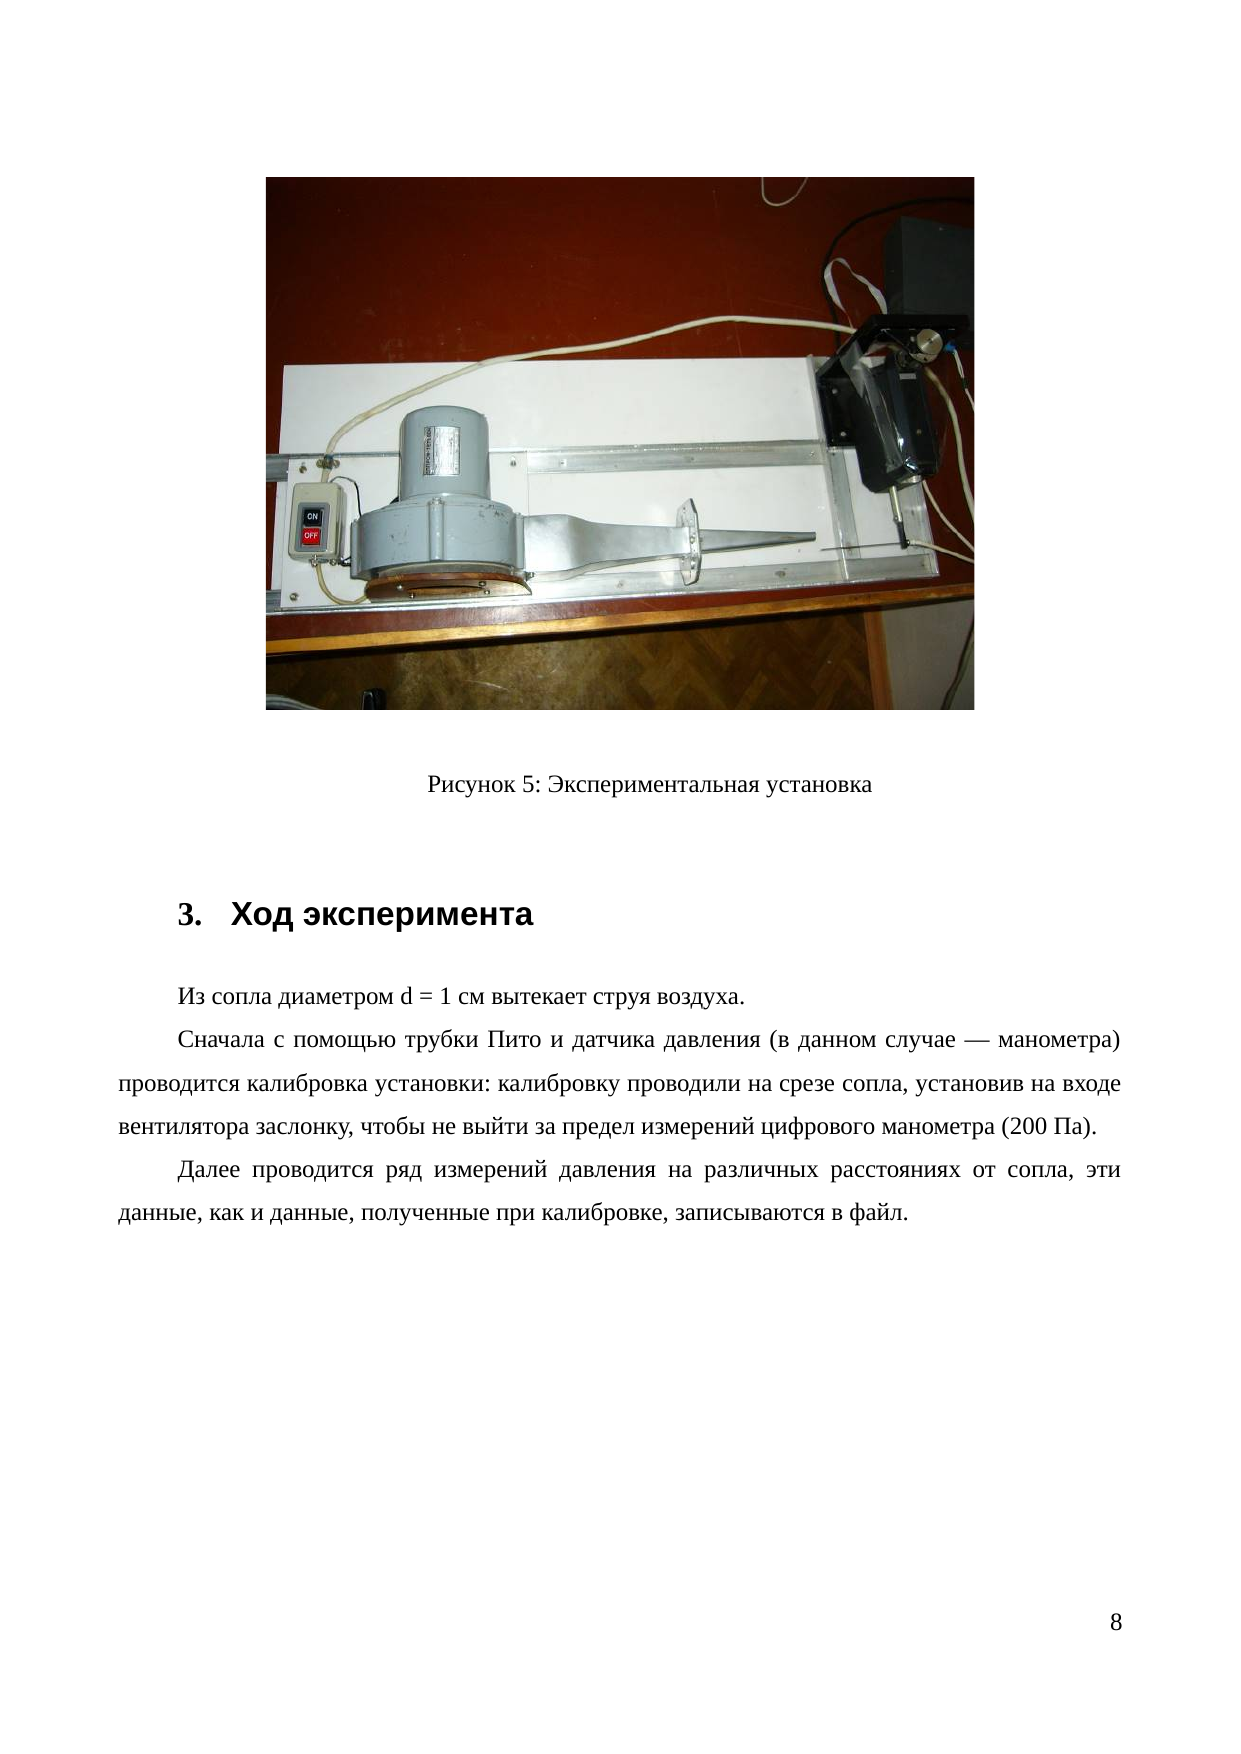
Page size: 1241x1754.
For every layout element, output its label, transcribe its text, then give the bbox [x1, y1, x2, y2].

picture [265, 177, 975, 710]
text Сначала с помощью трубки Пито и датчика давления (в данном случае — манометра) проводится калибровка установки: калибровку проводили на срезе сопла, установив на входе вентилятора заслонку, чтобы не выйти за предел измерений цифрового манометра (200 Па). [118, 1024, 1122, 1139]
text Из сопла диаметром d = 1 см вытекает струя воздуха. [118, 981, 1122, 1010]
subtitle Ход эксперимента [118, 894, 1122, 933]
text Рисунок 5: Экспериментальная установка [168, 769, 1073, 797]
text Далее проводится ряд измерений давления на различных расстояниях от сопла, эти данные, как и данные, полученные при калибровке, записываются в файл. [118, 1154, 1122, 1226]
